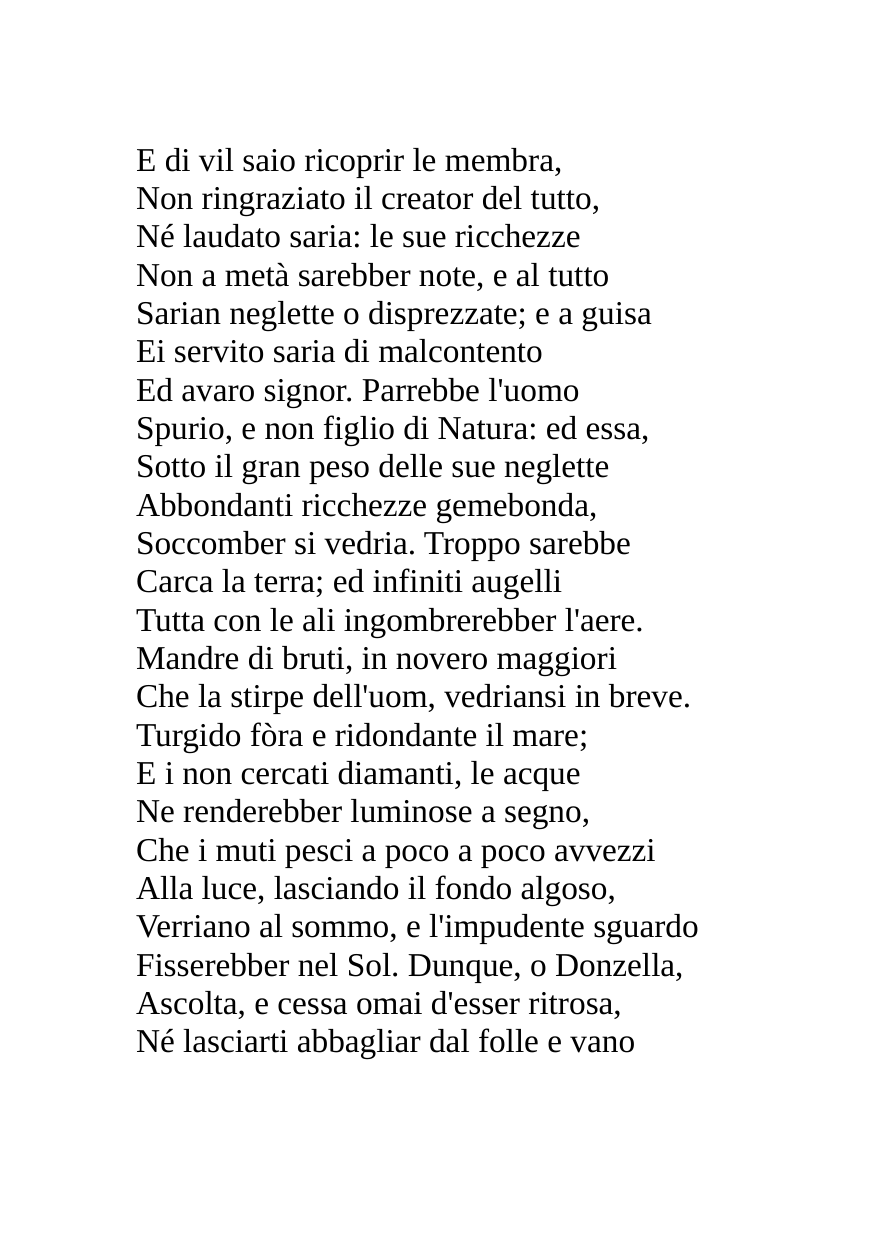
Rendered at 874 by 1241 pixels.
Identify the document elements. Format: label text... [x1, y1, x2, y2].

text Turgido fòra e ridondante il mare; [106, 715, 768, 753]
text Alla luce, lasciando il fondo algoso, [106, 868, 768, 907]
text Che i muti pesci a poco a poco avvezzi [106, 830, 768, 868]
text Verriano al sommo, e l'impudente sguardo [106, 907, 768, 945]
text Non ringraziato il creator del tutto, [106, 178, 768, 217]
text Sotto il gran peso delle sue neglette [106, 447, 768, 485]
text Soccomber si vedria. Troppo sarebbe [106, 523, 768, 562]
text Né laudato saria: le sue ricchezze [106, 217, 768, 255]
text Sarian neglette o disprezzate; e a guisa [106, 293, 768, 332]
text Non a metà sarebber note, e al tutto [106, 255, 768, 293]
text Ei servito saria di malcontento [106, 332, 768, 370]
text Abbondanti ricchezze gemebonda, [106, 485, 768, 523]
text Carca la terra; ed infiniti augelli [106, 562, 768, 600]
text Che la stirpe dell'uom, vedriansi in breve. [106, 677, 768, 715]
text E di vil saio ricoprir le membra, [106, 140, 768, 178]
text Né lasciarti abbagliar dal folle e vano [106, 1022, 768, 1060]
text E i non cercati diamanti, le acque [106, 753, 768, 792]
text Fisserebber nel Sol. Dunque, o Donzella, [106, 945, 768, 983]
text Spurio, e non figlio di Natura: ed essa, [106, 408, 768, 447]
text Ascolta, e cessa omai d'esser ritrosa, [106, 983, 768, 1022]
text Tutta con le ali ingombrerebber l'aere. [106, 600, 768, 638]
text Mandre di bruti, in novero maggiori [106, 638, 768, 677]
text Ne renderebber luminose a segno, [106, 792, 768, 830]
text Ed avaro signor. Parrebbe l'uomo [106, 370, 768, 408]
